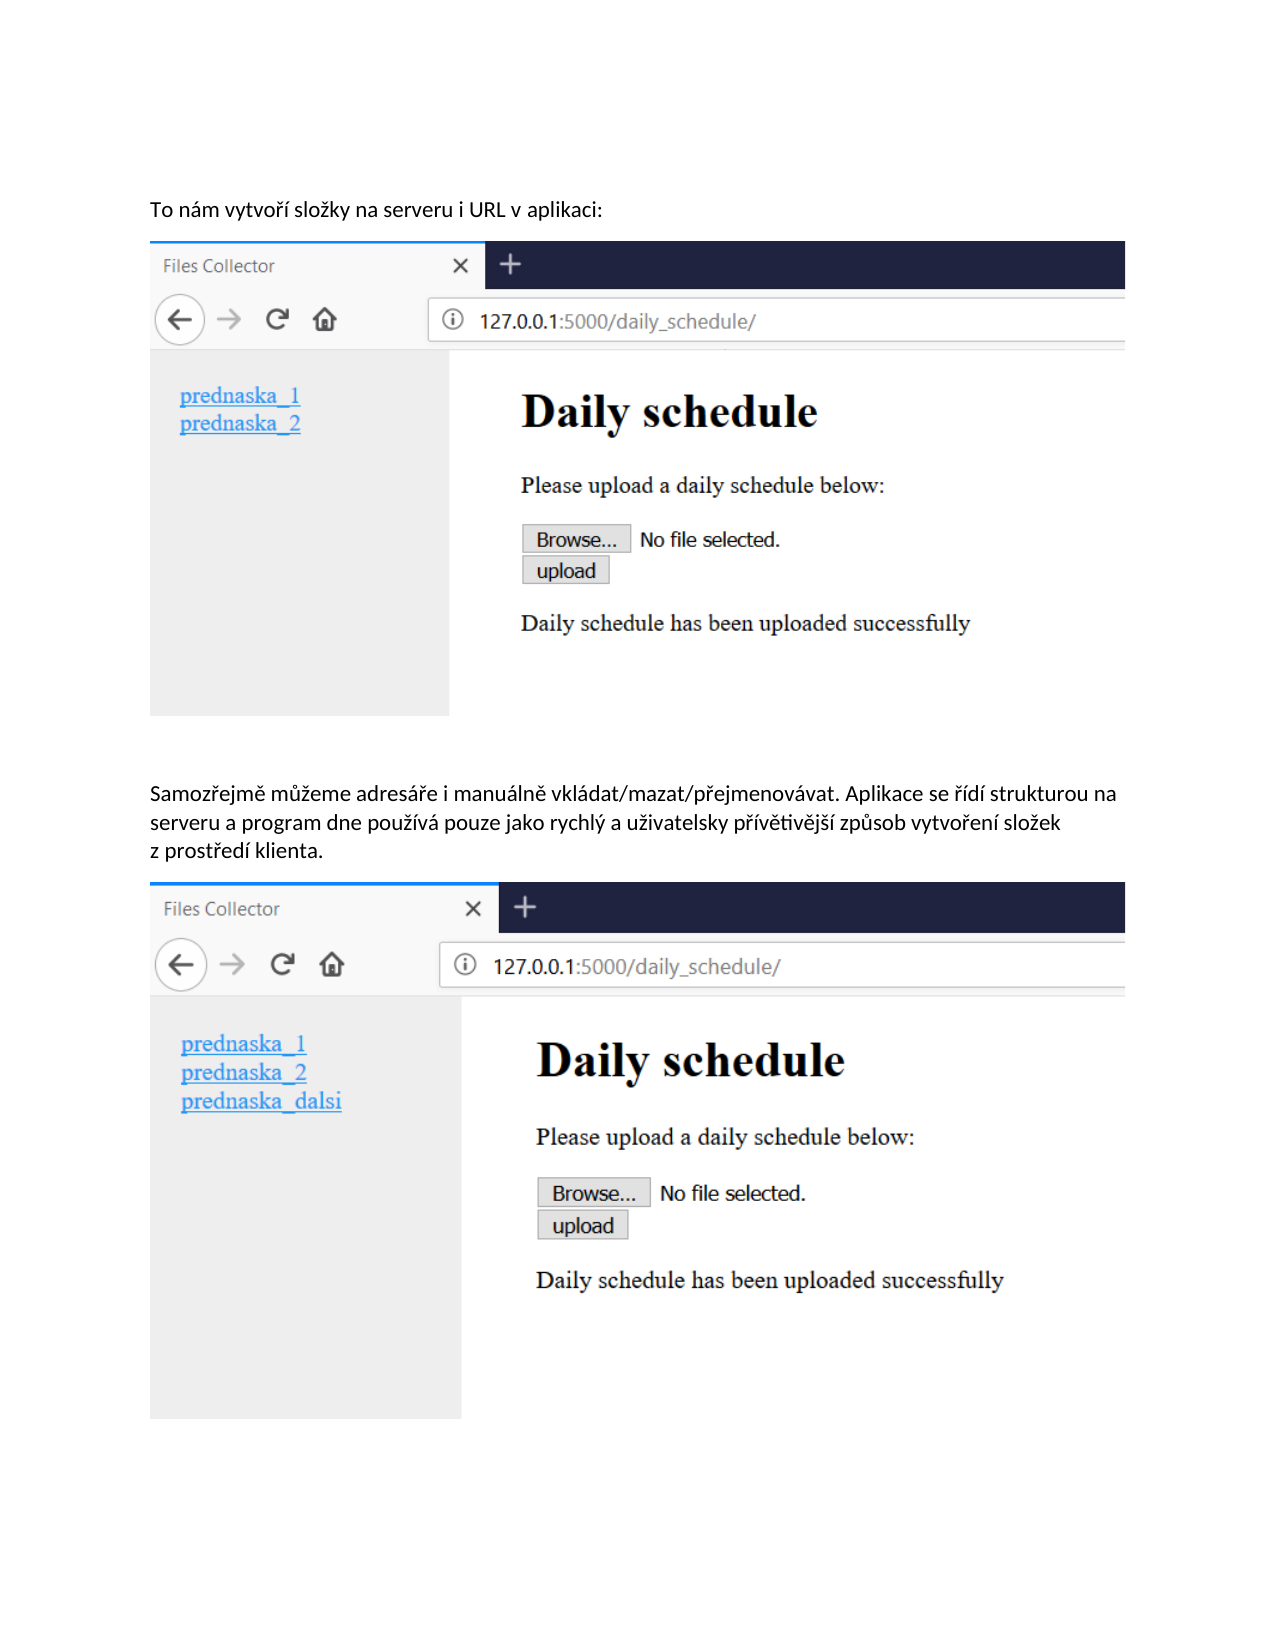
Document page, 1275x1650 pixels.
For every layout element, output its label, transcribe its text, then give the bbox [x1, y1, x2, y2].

text Samozřejmě můžeme adresáře i manuálně vkládat/mazat/přejmenovávat. Aplikace se řídí strukturou na serveru a program dne používá pouze jako rychlý a uživatelsky přívětivější způsob vytvoření složek z prostředí klienta. [150, 779, 1125, 865]
text To nám vytvoří složky na serveru i URL v aplikaci: [150, 196, 1125, 223]
